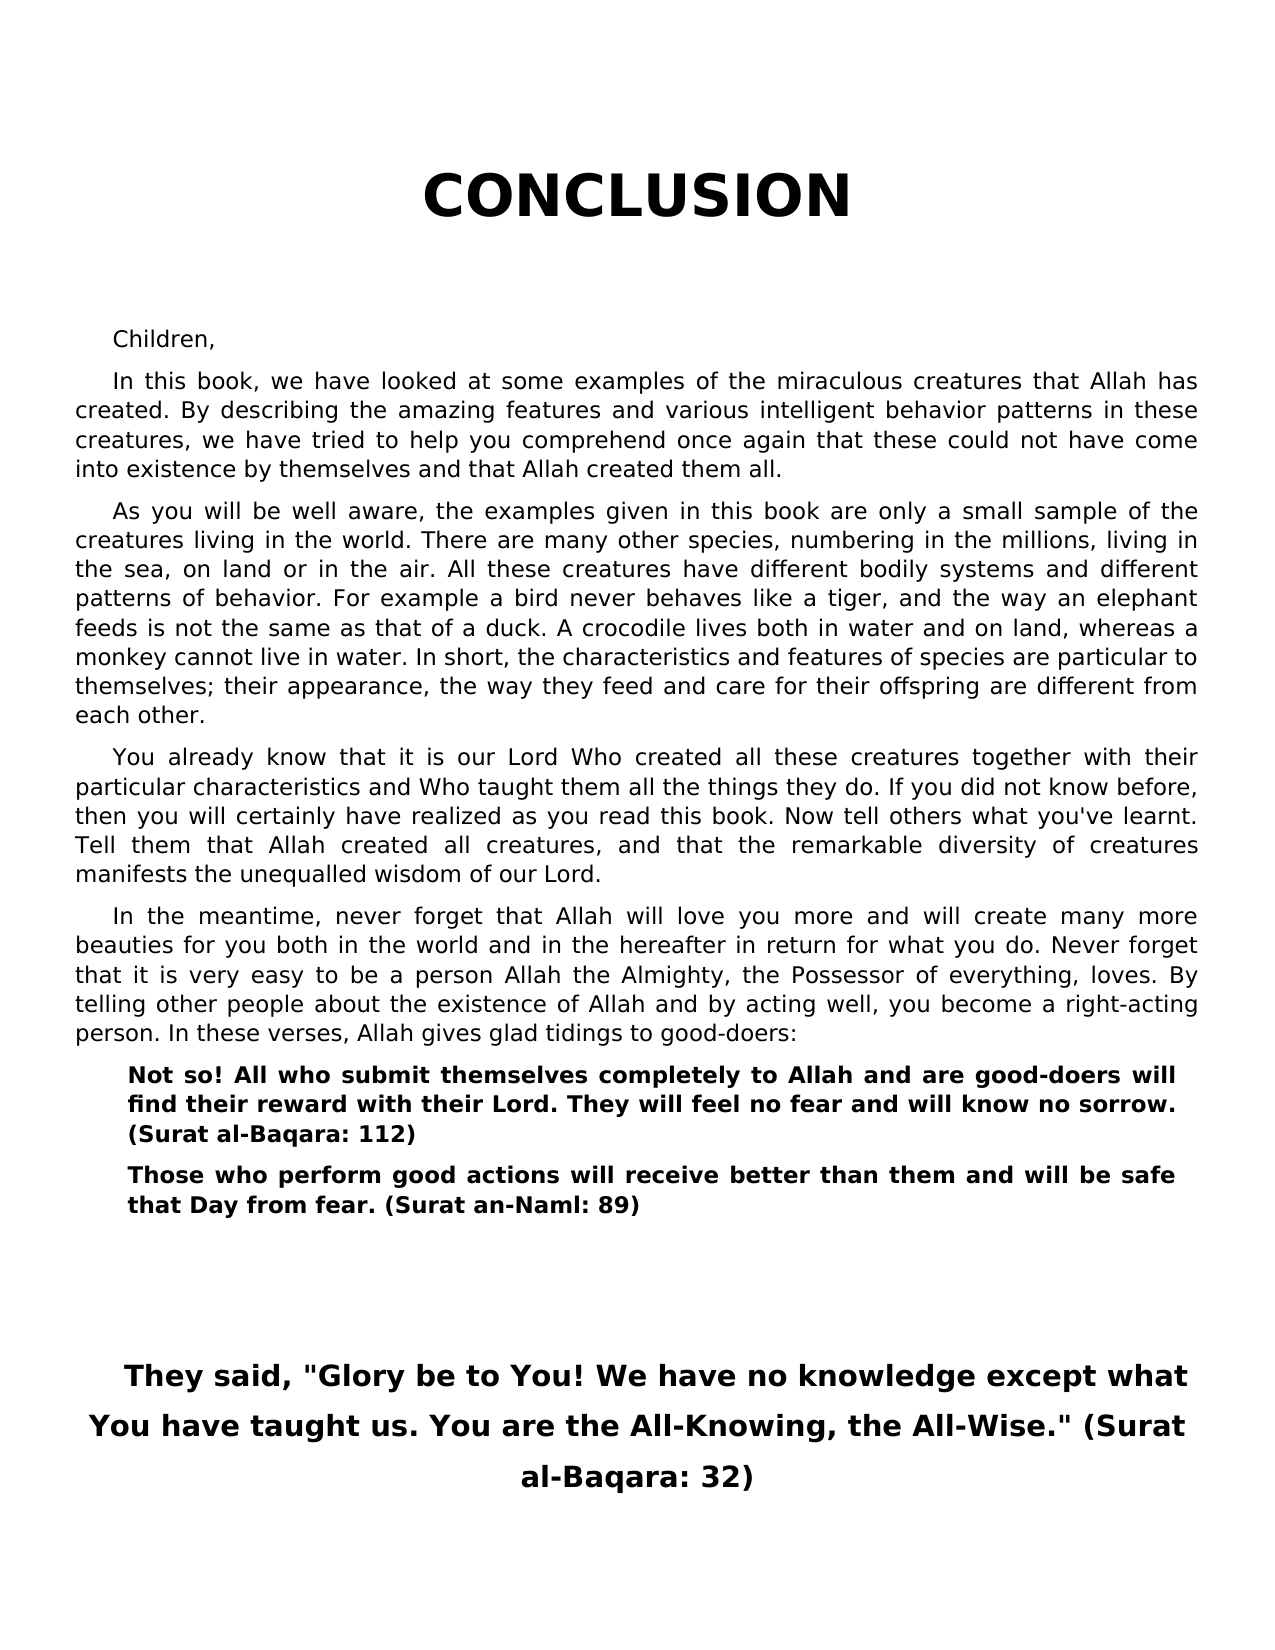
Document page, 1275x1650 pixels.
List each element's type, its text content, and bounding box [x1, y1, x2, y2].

text Children, [75, 326, 1200, 353]
subtitle CONCLUSION [75, 162, 1200, 230]
text You already know that it is our Lord Who created all these creatures together with their particular characteristics and Who taught them all the things they do. If you did not know before, then you will certainly have realized as you read this book. Now tell others what you've learnt. Tell them that Allah created all creatures, and that the remarkable diversity of creatures manifests the unequalled wisdom of our Lord. [75, 744, 1200, 888]
text Those who perform good actions will receive better than them and will be safe that Day from fear. (Surat an-Naml: 89) [127, 1162, 1177, 1218]
text In this book, we have looked at some examples of the miraculous creatures that Allah has created. By describing the amazing features and various intelligent behavior patterns in these creatures, we have tried to help you comprehend once again that these could not have come into existence by themselves and that Allah created them all. [75, 368, 1200, 483]
text They said, "Glory be to You! We have no knowledge except what You have taught us. You are the All-Knowing, the All-Wise." (Surat al-Baqara: 32) [75, 1359, 1200, 1495]
text Not so! All who submit themselves completely to Allah and are good-doers will find their reward with their Lord. They will feel no fear and will know no sorrow. (Surat al-Baqara: 112) [127, 1062, 1177, 1147]
text In the meantime, never forget that Allah will love you more and will create many more beauties for you both in the world and in the hereafter in return for what you do. Never forget that it is very easy to be a person Allah the Almighty, the Possessor of everything, loves. By telling other people about the existence of Allah and by acting well, you become a right-acting person. In these verses, Allah gives glad tidings to good-doers: [75, 903, 1200, 1047]
text As you will be well aware, the examples given in this book are only a small sample of the creatures living in the world. There are many other species, numbering in the millions, living in the sea, on land or in the air. All these creatures have different bodily systems and different patterns of behavior. For example a bird never behaves like a tiger, and the way an elephant feeds is not the same as that of a duck. A crocodile lives both in water and on land, whereas a monkey cannot live in water. In short, the characteristics and features of species are particular to themselves; their appearance, the way they feed and care for their offspring are different from each other. [75, 498, 1200, 729]
